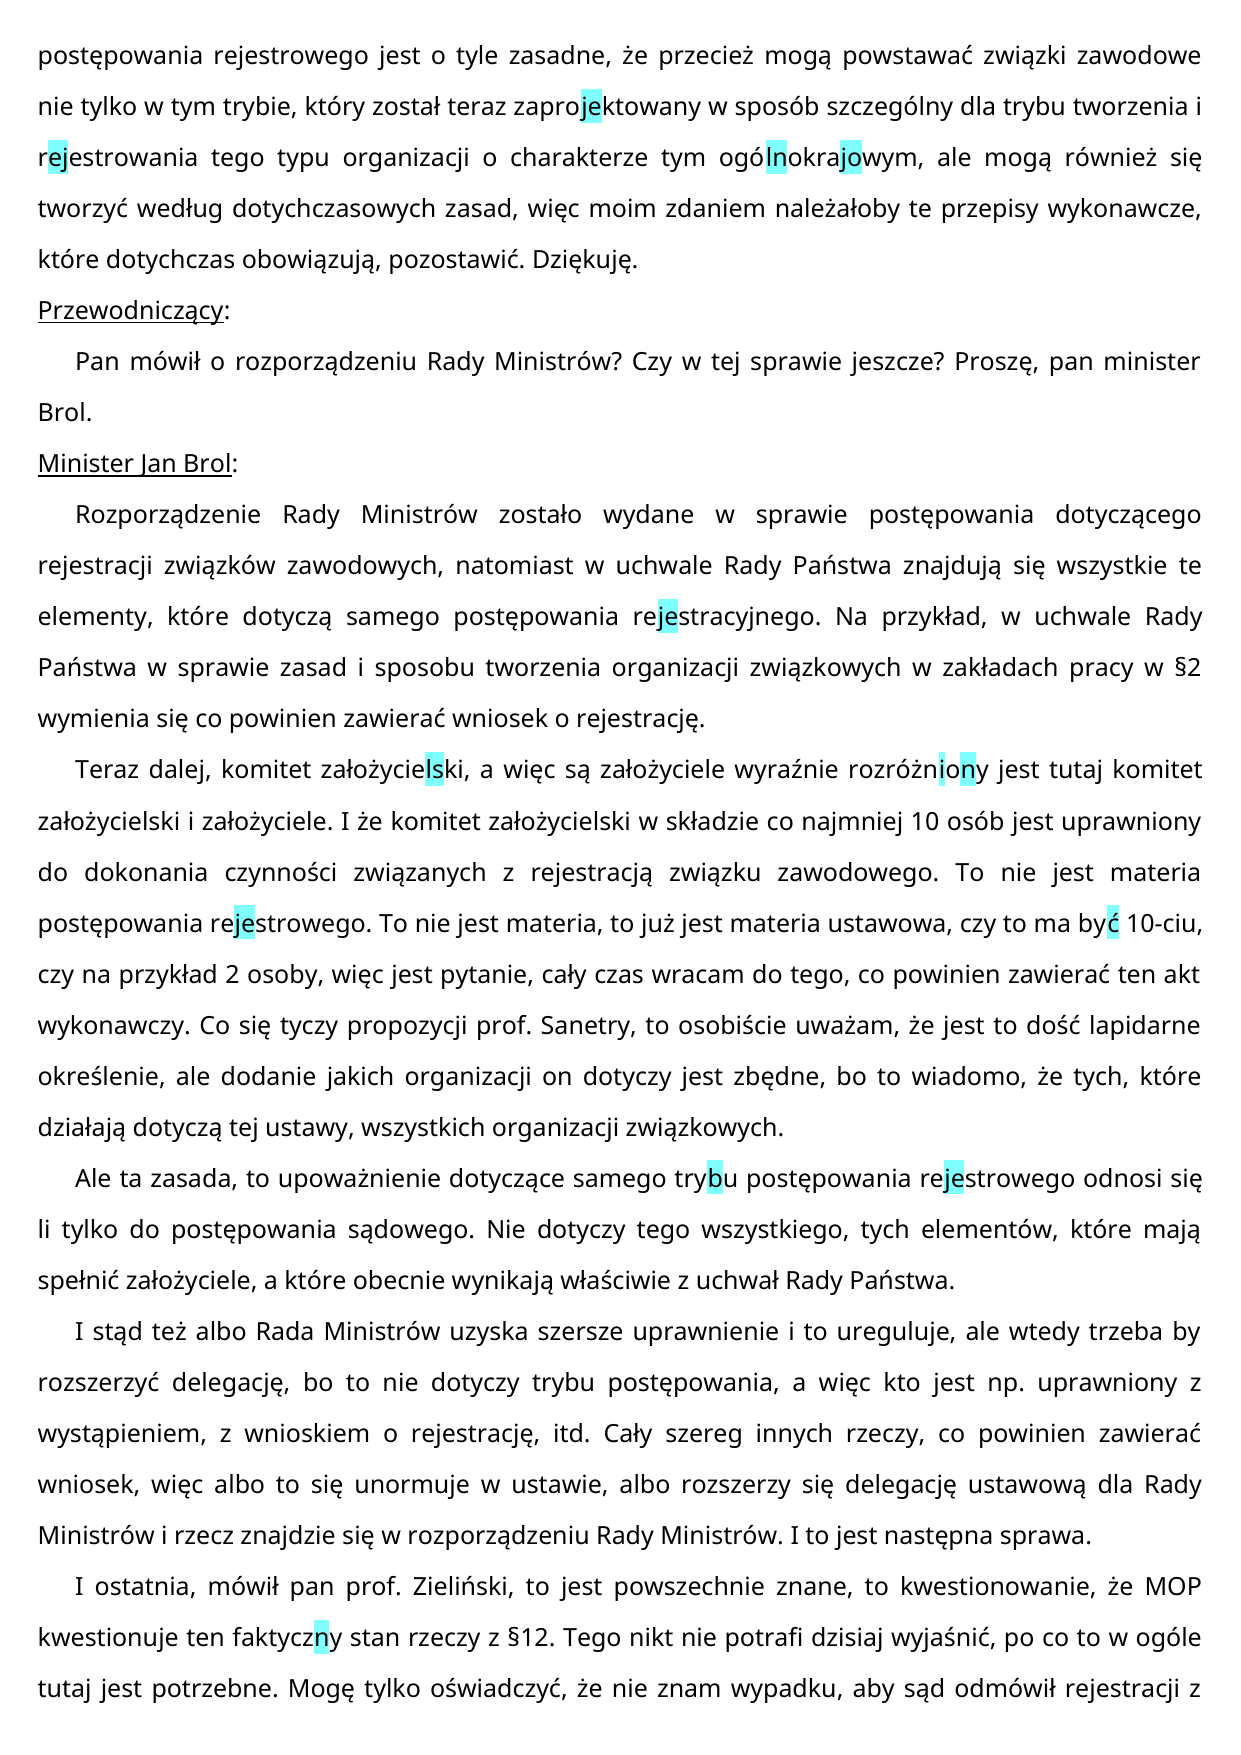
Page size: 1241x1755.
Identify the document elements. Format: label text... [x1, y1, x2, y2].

text Minister Jan Brol: [37, 446, 1203, 480]
text Przewodniczący: [37, 293, 1203, 327]
text Teraz dalej, komitet założycielski, a więc są założyciele wyraźnie rozróżniony jest tutaj komitet założycielski i założyciele. I że komitet założycielski w składzie co najmniej 10 osób jest uprawniony do dokonania czynności związanych z rejestracją związku zawodowego. To nie jest materia postępowania rejestrowego. To nie jest materia, to już jest materia ustawowa, czy to ma być 10-ciu, czy na przykład 2 osoby, więc jest pytanie, cały czas wracam do tego, co powinien zawierać ten akt wykonawczy. Co się tyczy propozycji prof. Sanetry, to osobiście uważam, że jest to dość lapidarne określenie, ale dodanie jakich organizacji on dotyczy jest zbędne, bo to wiadomo, że tych, które działają dotyczą tej ustawy, wszystkich organizacji związkowych. [37, 752, 1203, 1143]
text Ale ta zasada, to upoważnienie dotyczące samego trybu postępowania rejestrowego odnosi się li tylko do postępowania sądowego. Nie dotyczy tego wszystkiego, tych elementów, które mają spełnić założyciele, a które obecnie wynikają właściwie z uchwał Rady Państwa. [37, 1160, 1203, 1297]
text I ostatnia, mówił pan prof. Zieliński, to jest powszechnie znane, to kwestionowanie, że MOP kwestionuje ten faktyczny stan rzeczy z §12. Tego nikt nie potrafi dzisiaj wyjaśnić, po co to w ogóle tutaj jest potrzebne. Mogę tylko oświadczyć, że nie znam wypadku, aby sąd odmówił rejestracji z [37, 1569, 1203, 1705]
text Pan mówił o rozporządzeniu Rady Ministrów? Czy w tej sprawie jeszcze? Proszę, pan minister Brol. [37, 344, 1203, 429]
text I stąd też albo Rada Ministrów uzyska szersze uprawnienie i to ureguluje, ale wtedy trzeba by rozszerzyć delegację, bo to nie dotyczy trybu postępowania, a więc kto jest np. uprawniony z wystąpieniem, z wnioskiem o rejestrację, itd. Cały szereg innych rzeczy, co powinien zawierać wniosek, więc albo to się unormuje w ustawie, albo rozszerzy się delegację ustawową dla Rady Ministrów i rzecz znajdzie się w rozporządzeniu Rady Ministrów. I to jest następna sprawa. [37, 1313, 1203, 1552]
text Rozporządzenie Rady Ministrów zostało wydane w sprawie postępowania dotyczącego rejestracji związków zawodowych, natomiast w uchwale Rady Państwa znajdują się wszystkie te elementy, które dotyczą samego postępowania rejestracyjnego. Na przykład, w uchwale Rady Państwa w sprawie zasad i sposobu tworzenia organizacji związkowych w zakładach pracy w §2 wymienia się co powinien zawierać wniosek o rejestrację. [37, 497, 1203, 735]
text postępowania rejestrowego jest o tyle zasadne, że przecież mogą powstawać związki zawodowe nie tylko w tym trybie, który został teraz zaprojektowany w sposób szczególny dla trybu tworzenia i rejestrowania tego typu organizacji o charakterze tym ogólnokrajowym, ale mogą również się tworzyć według dotychczasowych zasad, więc moim zdaniem należałoby te przepisy wykonawcze, które dotychczas obowiązują, pozostawić. Dziękuję. [37, 37, 1203, 276]
